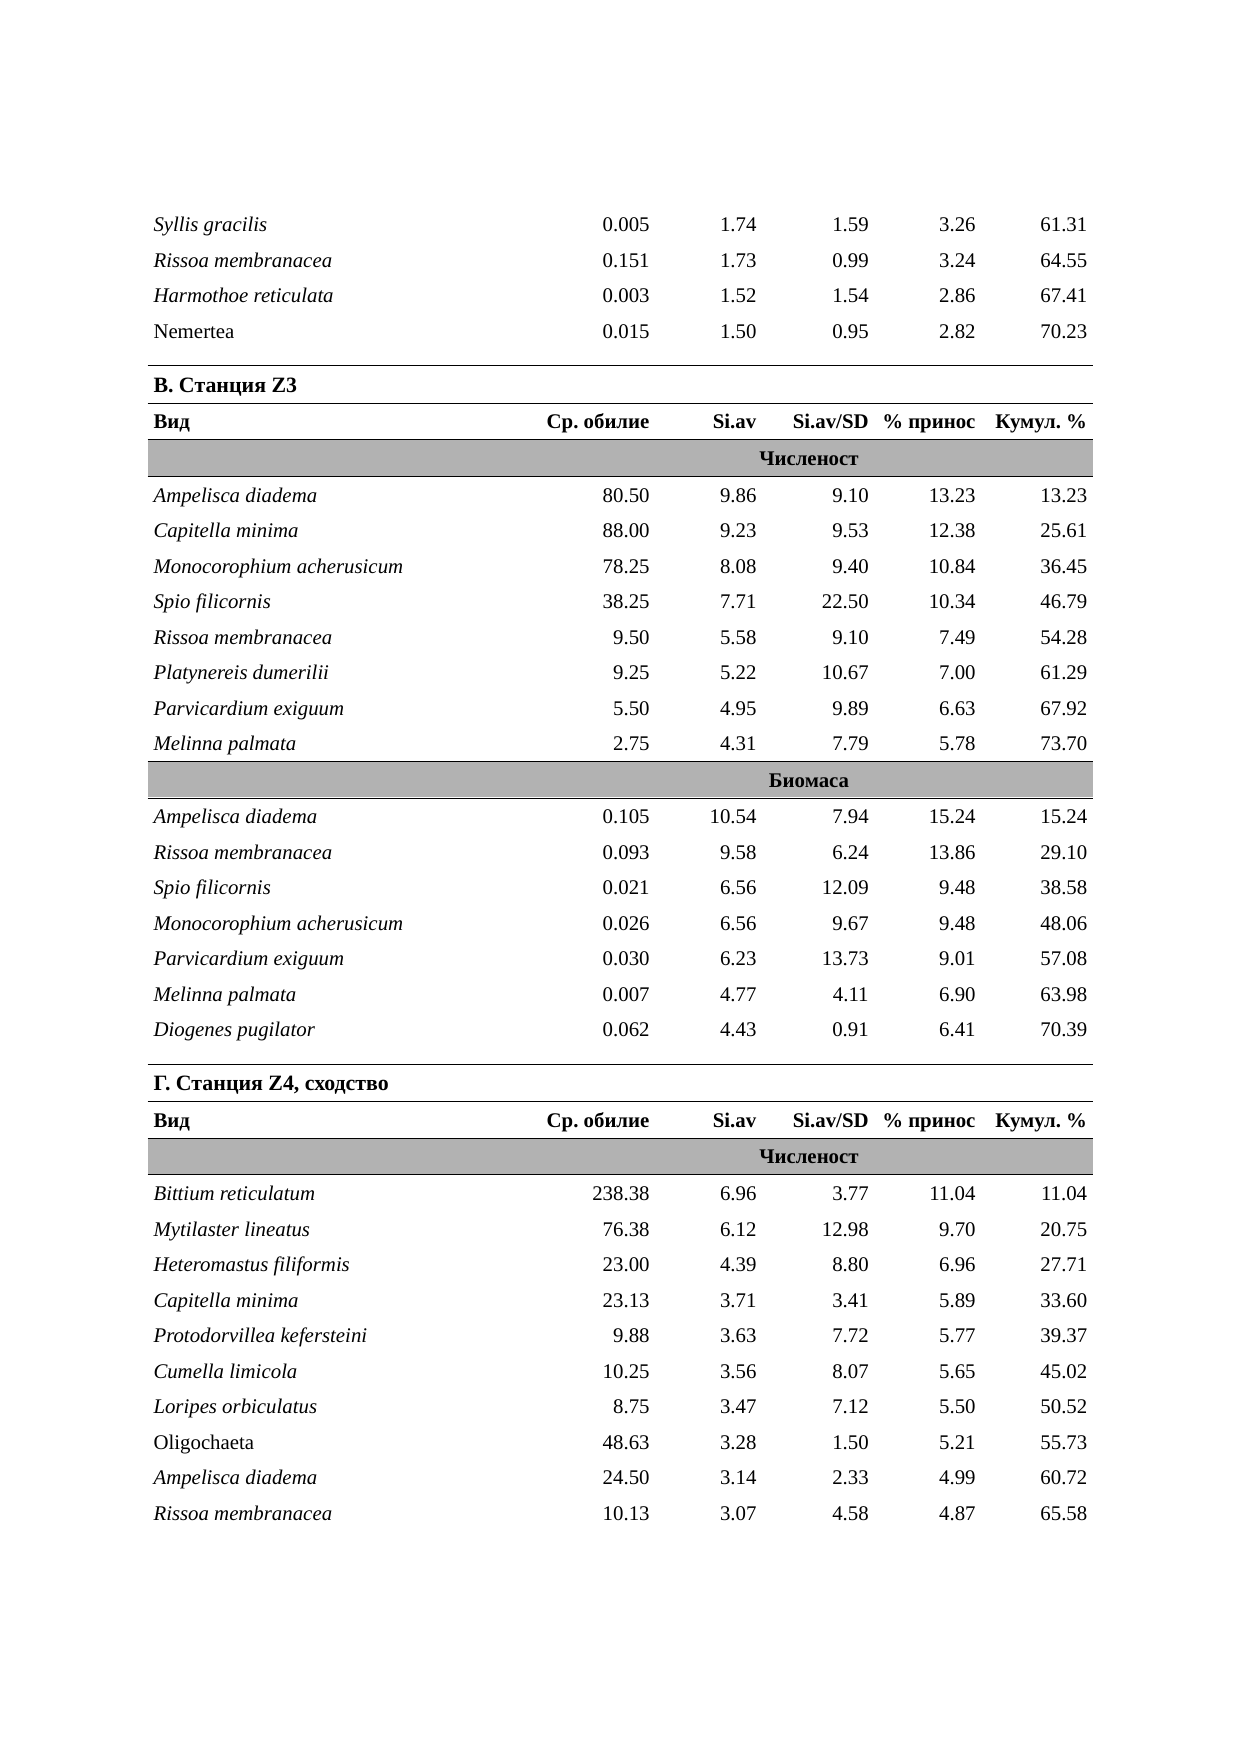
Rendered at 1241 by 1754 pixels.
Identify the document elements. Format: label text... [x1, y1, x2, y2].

table_cell 12.38 [874, 512, 981, 548]
table_cell 1.59 [762, 207, 874, 242]
table_cell 0.093 [525, 834, 655, 869]
table_cell 9.70 [874, 1211, 981, 1246]
table_cell Вид [148, 404, 525, 439]
table_cell Capitella minima [148, 512, 525, 548]
table_cell 3.41 [762, 1282, 874, 1317]
table_cell 9.40 [762, 548, 874, 583]
table_cell 0.151 [525, 242, 655, 278]
table_cell 29.10 [981, 834, 1093, 869]
table_cell [874, 1047, 981, 1063]
table_cell [148, 762, 525, 797]
table_cell Syllis gracilis [148, 207, 525, 242]
table_cell 0.007 [525, 976, 655, 1012]
table_cell 1.74 [655, 207, 762, 242]
table_cell 8.75 [525, 1389, 655, 1424]
table_cell 6.90 [874, 976, 981, 1012]
table_cell [655, 349, 762, 365]
table_cell Ampelisca diadema [148, 799, 525, 834]
table_cell 13.23 [874, 477, 981, 512]
table_cell 67.92 [981, 690, 1093, 725]
table_cell Rissoa membranacea [148, 1495, 525, 1531]
table_cell Численост [525, 1139, 1093, 1174]
table_cell 64.55 [981, 242, 1093, 278]
table_cell 3.26 [874, 207, 981, 242]
table_cell Вид [148, 1102, 525, 1138]
table_cell 78.25 [525, 548, 655, 583]
table_cell 3.28 [655, 1424, 762, 1459]
table_cell 4.39 [655, 1246, 762, 1282]
table_cell [981, 1047, 1093, 1063]
table_cell 6.23 [655, 941, 762, 976]
table_cell 6.12 [655, 1211, 762, 1246]
table_cell 76.38 [525, 1211, 655, 1246]
table_cell 2.86 [874, 278, 981, 313]
table_cell 5.58 [655, 619, 762, 654]
table_cell 8.80 [762, 1246, 874, 1282]
table_cell 9.23 [655, 512, 762, 548]
table_cell [762, 1047, 874, 1063]
table_cell 9.86 [655, 477, 762, 512]
table_cell 8.07 [762, 1353, 874, 1388]
table_cell Monocorophium acherusicum [148, 905, 525, 941]
table_cell 0.105 [525, 799, 655, 834]
table_cell 9.25 [525, 654, 655, 690]
table_cell 5.50 [874, 1389, 981, 1424]
table_cell 5.78 [874, 725, 981, 761]
table_cell 7.71 [655, 583, 762, 619]
table_cell 9.89 [762, 690, 874, 725]
table_cell 6.63 [874, 690, 981, 725]
table_cell Rissoa membranacea [148, 619, 525, 654]
table_cell 88.00 [525, 512, 655, 548]
table_cell 80.50 [525, 477, 655, 512]
table_cell 23.00 [525, 1246, 655, 1282]
table_cell Rissoa membranacea [148, 834, 525, 869]
table_cell 4.77 [655, 976, 762, 1012]
table_cell 65.58 [981, 1495, 1093, 1531]
table_cell [525, 1047, 655, 1063]
table_cell 0.062 [525, 1012, 655, 1047]
table_cell [525, 349, 655, 365]
table_cell 9.88 [525, 1318, 655, 1353]
table_cell [148, 1047, 525, 1063]
table_cell 25.61 [981, 512, 1093, 548]
table_cell 6.96 [874, 1246, 981, 1282]
table_cell Кумул. % [981, 404, 1093, 439]
table_cell 7.12 [762, 1389, 874, 1424]
table_cell 70.23 [981, 313, 1093, 349]
table_cell 13.86 [874, 834, 981, 869]
table_cell 4.58 [762, 1495, 874, 1531]
table_cell 1.50 [762, 1424, 874, 1459]
table_cell 5.50 [525, 690, 655, 725]
table_cell Si.av [655, 404, 762, 439]
table_cell Capitella minima [148, 1282, 525, 1317]
table_cell 2.33 [762, 1460, 874, 1495]
table_cell 46.79 [981, 583, 1093, 619]
table_cell Si.av/SD [762, 1102, 874, 1138]
table_cell 7.94 [762, 799, 874, 834]
table_cell 0.030 [525, 941, 655, 976]
table_cell Mytilaster lineatus [148, 1211, 525, 1246]
table_cell 15.24 [874, 799, 981, 834]
table_cell Ampelisca diadema [148, 1460, 525, 1495]
table_cell 61.29 [981, 654, 1093, 690]
table_cell 22.50 [762, 583, 874, 619]
table_cell 3.47 [655, 1389, 762, 1424]
table_cell 9.48 [874, 870, 981, 905]
table_cell 13.23 [981, 477, 1093, 512]
table_cell 4.99 [874, 1460, 981, 1495]
table_cell 10.25 [525, 1353, 655, 1388]
table_cell 4.31 [655, 725, 762, 761]
table_cell 11.04 [981, 1175, 1093, 1211]
table_cell 238.38 [525, 1175, 655, 1211]
table_cell 36.45 [981, 548, 1093, 583]
table_cell 4.87 [874, 1495, 981, 1531]
table_cell Кумул. % [981, 1102, 1093, 1138]
table_cell Loripes orbiculatus [148, 1389, 525, 1424]
table_cell 9.50 [525, 619, 655, 654]
table_cell 9.10 [762, 477, 874, 512]
table_cell 13.73 [762, 941, 874, 976]
table_cell 3.24 [874, 242, 981, 278]
table_cell 0.003 [525, 278, 655, 313]
table_cell 38.25 [525, 583, 655, 619]
table_cell 1.50 [655, 313, 762, 349]
table_cell 63.98 [981, 976, 1093, 1012]
table_cell 24.50 [525, 1460, 655, 1495]
table_cell 55.73 [981, 1424, 1093, 1459]
table_cell Si.av [655, 1102, 762, 1138]
table_cell 67.41 [981, 278, 1093, 313]
table_cell Ampelisca diadema [148, 477, 525, 512]
table_cell 73.70 [981, 725, 1093, 761]
table_cell 61.31 [981, 207, 1093, 242]
table_cell 7.72 [762, 1318, 874, 1353]
table_cell 3.07 [655, 1495, 762, 1531]
table_cell 5.65 [874, 1353, 981, 1388]
table_cell 0.005 [525, 207, 655, 242]
table_cell 6.96 [655, 1175, 762, 1211]
table_cell 7.49 [874, 619, 981, 654]
table_cell 6.24 [762, 834, 874, 869]
table_cell 23.13 [525, 1282, 655, 1317]
table_cell 38.58 [981, 870, 1093, 905]
table_cell 6.56 [655, 905, 762, 941]
table_cell 9.10 [762, 619, 874, 654]
table_cell 1.52 [655, 278, 762, 313]
table_cell 0.91 [762, 1012, 874, 1047]
table_cell Nemertea [148, 313, 525, 349]
table_cell Spio filicornis [148, 583, 525, 619]
table_cell 2.82 [874, 313, 981, 349]
table_cell 7.00 [874, 654, 981, 690]
table_cell [981, 349, 1093, 365]
table_cell 45.02 [981, 1353, 1093, 1388]
table_cell В. Станция Z3 [148, 366, 1093, 403]
table_cell 0.99 [762, 242, 874, 278]
table_cell 15.24 [981, 799, 1093, 834]
table_cell 2.75 [525, 725, 655, 761]
table_cell 10.13 [525, 1495, 655, 1531]
table_cell 9.58 [655, 834, 762, 869]
table_cell 5.77 [874, 1318, 981, 1353]
table_cell Cumella limicola [148, 1353, 525, 1388]
table_cell 3.14 [655, 1460, 762, 1495]
table_cell 50.52 [981, 1389, 1093, 1424]
table_cell 6.41 [874, 1012, 981, 1047]
table_cell 6.56 [655, 870, 762, 905]
table_cell Si.av/SD [762, 404, 874, 439]
table_cell [874, 349, 981, 365]
table_cell 4.11 [762, 976, 874, 1012]
table_cell 9.53 [762, 512, 874, 548]
table_cell 0.95 [762, 313, 874, 349]
table_cell 60.72 [981, 1460, 1093, 1495]
table_cell 1.54 [762, 278, 874, 313]
table_cell Parvicardium exiguum [148, 941, 525, 976]
table_cell 8.08 [655, 548, 762, 583]
table_cell Platynereis dumerilii [148, 654, 525, 690]
table_cell 11.04 [874, 1175, 981, 1211]
table_cell Ср. обилие [525, 404, 655, 439]
table_cell % принос [874, 1102, 981, 1138]
table_cell 9.67 [762, 905, 874, 941]
table_cell Spio filicornis [148, 870, 525, 905]
table_cell 57.08 [981, 941, 1093, 976]
table_cell Diogenes pugilator [148, 1012, 525, 1047]
table_cell 4.95 [655, 690, 762, 725]
table_cell Protodorvillea kefersteini [148, 1318, 525, 1353]
table_cell 54.28 [981, 619, 1093, 654]
table_cell Melinna palmata [148, 976, 525, 1012]
table_cell [148, 1139, 525, 1174]
table_cell [762, 349, 874, 365]
table_cell Rissoa membranacea [148, 242, 525, 278]
table_cell 0.015 [525, 313, 655, 349]
table_cell 3.71 [655, 1282, 762, 1317]
table_cell 5.21 [874, 1424, 981, 1459]
table_cell 9.01 [874, 941, 981, 976]
table_cell 1.73 [655, 242, 762, 278]
table_cell 12.98 [762, 1211, 874, 1246]
table_cell [655, 1047, 762, 1063]
table_cell Биомаса [525, 762, 1093, 797]
table_cell [148, 440, 525, 476]
table_cell Monocorophium acherusicum [148, 548, 525, 583]
table_cell 7.79 [762, 725, 874, 761]
table_cell Heteromastus filiformis [148, 1246, 525, 1282]
table_cell Bittium reticulatum [148, 1175, 525, 1211]
table_cell Oligochaeta [148, 1424, 525, 1459]
table_cell 39.37 [981, 1318, 1093, 1353]
table_cell 3.56 [655, 1353, 762, 1388]
table_cell 10.54 [655, 799, 762, 834]
table_cell 20.75 [981, 1211, 1093, 1246]
table_cell 4.43 [655, 1012, 762, 1047]
table_cell Parvicardium exiguum [148, 690, 525, 725]
table_cell Г. Станция Z4, сходство [148, 1065, 1093, 1101]
table_cell 10.84 [874, 548, 981, 583]
table_cell 3.77 [762, 1175, 874, 1211]
table_cell 5.22 [655, 654, 762, 690]
table_cell 3.63 [655, 1318, 762, 1353]
table_cell Melinna palmata [148, 725, 525, 761]
table_cell 10.67 [762, 654, 874, 690]
table_cell 70.39 [981, 1012, 1093, 1047]
table_cell 0.026 [525, 905, 655, 941]
table_cell 12.09 [762, 870, 874, 905]
table_cell Численост [525, 440, 1093, 476]
table_cell 9.48 [874, 905, 981, 941]
table_cell 5.89 [874, 1282, 981, 1317]
table_cell % принос [874, 404, 981, 439]
table_cell 27.71 [981, 1246, 1093, 1282]
table_cell 48.63 [525, 1424, 655, 1459]
table_cell 48.06 [981, 905, 1093, 941]
table_cell 10.34 [874, 583, 981, 619]
table_cell 0.021 [525, 870, 655, 905]
table_cell Harmothoe reticulata [148, 278, 525, 313]
table_cell [148, 349, 525, 365]
table_cell Ср. обилие [525, 1102, 655, 1138]
table_cell 33.60 [981, 1282, 1093, 1317]
